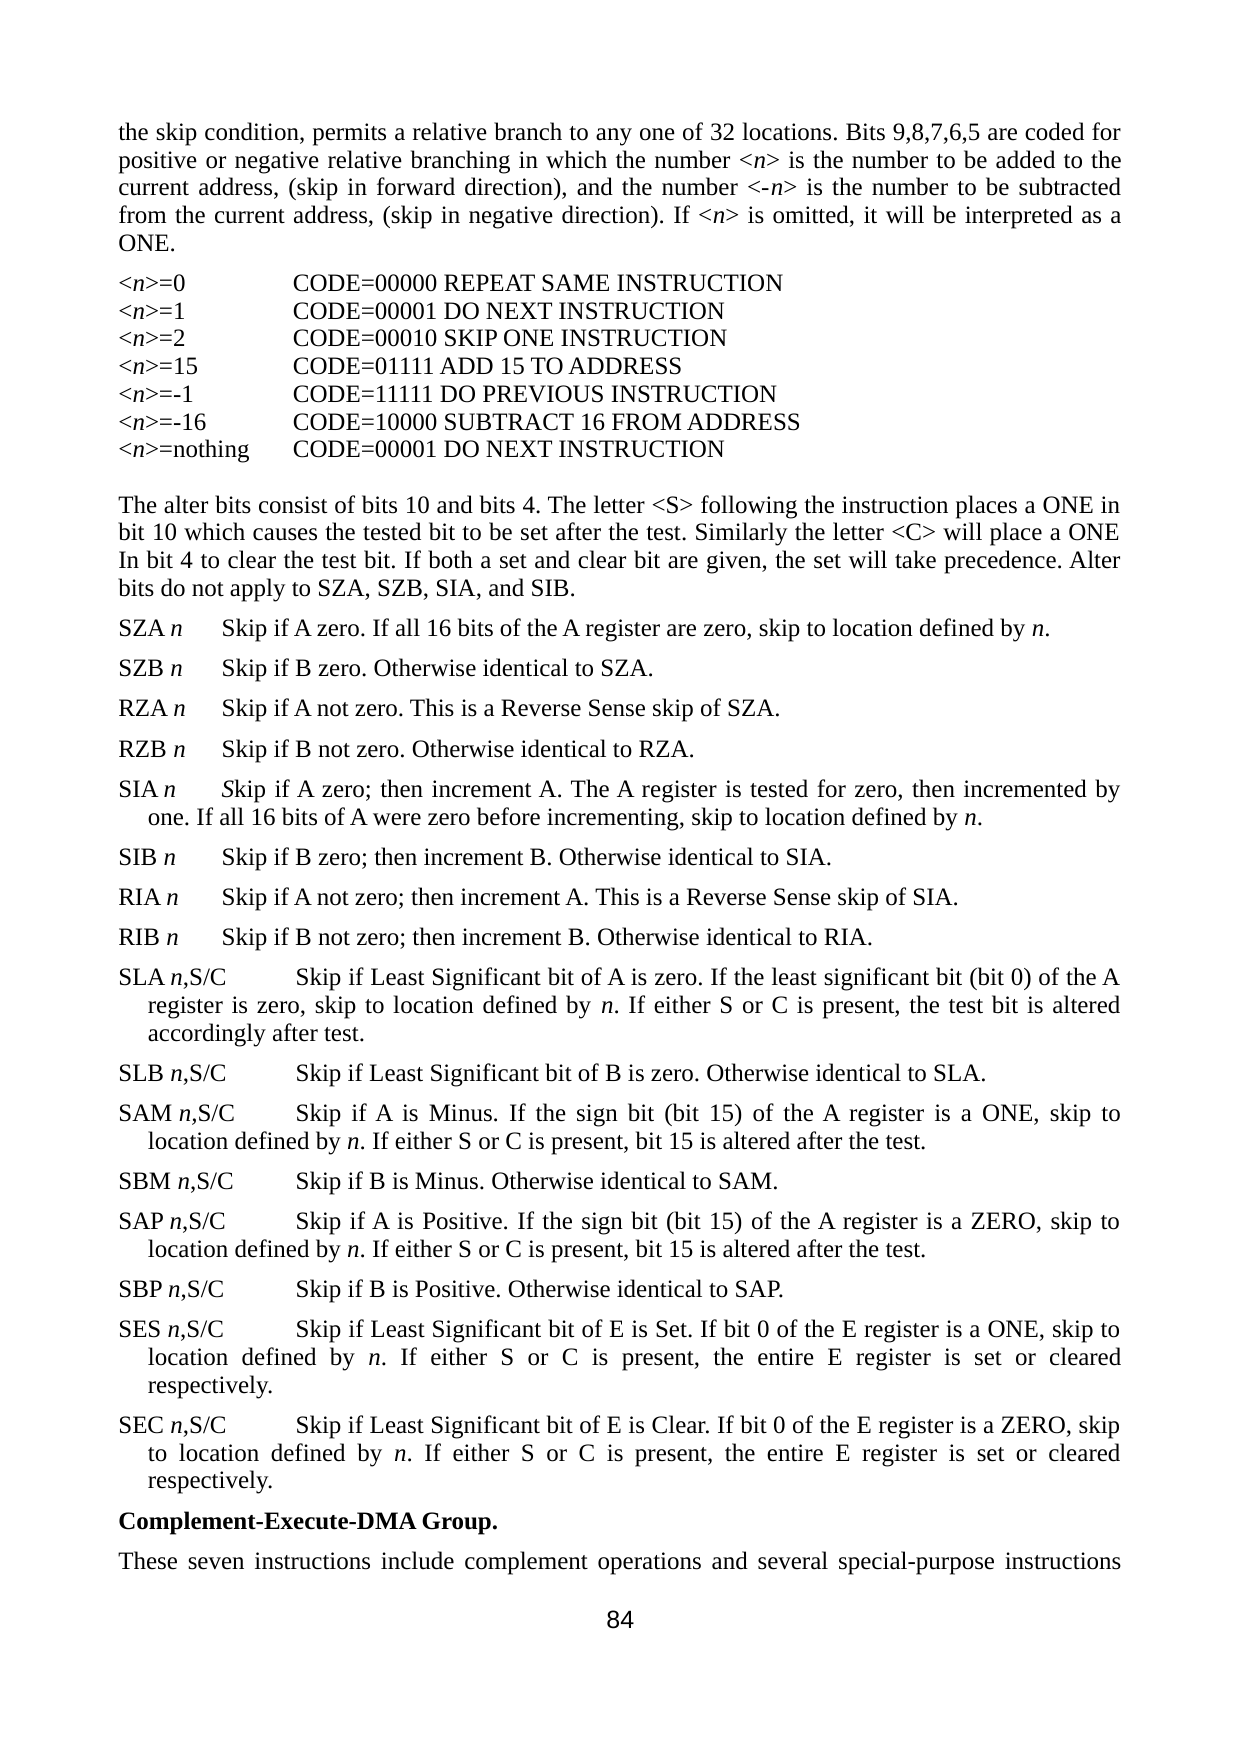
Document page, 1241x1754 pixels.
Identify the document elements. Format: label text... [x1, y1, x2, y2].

table_cell CODE=01111 ADD 15 TO ADDRESS [293, 352, 846, 380]
table_cell <n>=nothing [118, 435, 293, 463]
text RZA n Skip if A not zero. This is a Reverse Sense skip of SZA. [118, 694, 1122, 722]
text SBP n,S/C Skip if B is Positive. Otherwise identical to SAP. [118, 1275, 1122, 1303]
table_cell CODE=00001 DO NEXT INSTRUCTION [293, 435, 846, 463]
table_cell <n>=-1 [118, 380, 293, 408]
text RIB n Skip if B not zero; then increment B. Otherwise identical to RIA. [118, 923, 1122, 951]
text The alter bits consist of bits 10 and bits 4. The letter <S> following the instruction places a ONE in bit 10 which causes the tested bit to be set after the test. Similarly the letter <C> will place a ONE In bit 4 to clear the test bit. If both a set and clear bit are given, the set will take precedence. Alter bits do not apply to SZA, SZB, SIA, and SIB. [118, 463, 1122, 602]
table_cell <n>=-16 [118, 408, 293, 435]
text SIB n Skip if B zero; then increment B. Otherwise identical to SIA. [118, 843, 1122, 871]
text RZB n Skip if B not zero. Otherwise identical to RZA. [118, 735, 1122, 762]
text SAM n,S/C Skip if A is Minus. If the sign bit (bit 15) of the A register is a ONE, skip to location defined by n. If either S or C is present, bit 15 is altered after the test. [118, 1099, 1122, 1155]
table_cell <n>=1 [118, 297, 293, 324]
text SAP n,S/C Skip if A is Positive. If the sign bit (bit 15) of the A register is a ZERO, skip to location defined by n. If either S or C is present, bit 15 is altered after the test. [118, 1207, 1122, 1263]
text SES n,S/C Skip if Least Significant bit of E is Set. If bit 0 of the E register is a ONE, skip to location defined by n. If either S or C is present, the entire E register is set or cleared respectively. [118, 1316, 1122, 1399]
table_cell <n>=2 [118, 325, 293, 352]
table_header CODE=00000 REPEAT SAME INSTRUCTION [293, 269, 846, 297]
text SLA n,S/C Skip if Least Significant bit of A is zero. If the least significant bit (bit 0) of the A register is zero, skip to location defined by n. If either S or C is present, the test bit is altered accordingly after test. [118, 963, 1122, 1047]
text SZA n Skip if A zero. If all 16 bits of the A register are zero, skip to location defined by n. [118, 614, 1122, 642]
text RIA n Skip if A not zero; then increment A. This is a Reverse Sense skip of SIA. [118, 883, 1122, 911]
table_cell CODE=11111 DO PREVIOUS INSTRUCTION [293, 380, 846, 408]
table_cell CODE=00001 DO NEXT INSTRUCTION [293, 297, 846, 324]
table_header <n>=0 [118, 269, 293, 297]
text Complement-Execute-DMA Group. [118, 1507, 1122, 1534]
text SZB n Skip if B zero. Otherwise identical to SZA. [118, 654, 1122, 682]
text These seven instructions include complement operations and several special-purpose instructions [118, 1547, 1122, 1575]
table_cell CODE=10000 SUBTRACT 16 FROM ADDRESS [293, 408, 846, 435]
table_cell CODE=00010 SKIP ONE INSTRUCTION [293, 325, 846, 352]
table_cell <n>=15 [118, 352, 293, 380]
text SEC n,S/C Skip if Least Significant bit of E is Clear. If bit 0 of the E register is a ZERO, skip to location defined by n. If either S or C is present, the entire E register is set or cleared respectively. [118, 1411, 1122, 1494]
text SIA n Skip if A zero; then increment A. The A register is tested for zero, then incremented by one. If all 16 bits of A were zero before incrementing, skip to location defined by n. [118, 775, 1122, 830]
text SLB n,S/C Skip if Least Significant bit of B is zero. Otherwise identical to SLA. [118, 1059, 1122, 1087]
text the skip condition, permits a relative branch to any one of 32 locations. Bits 9,8,7,6,5 are coded for positive or negative relative branching in which the number <n> is the number to be added to the current address, (skip in forward direction), and the number <-n> is the number to be subtracted from the current address, (skip in negative direction). If <n> is omitted, it will be interpreted as a ONE. [118, 118, 1122, 257]
text SBM n,S/C Skip if B is Minus. Otherwise identical to SAM. [118, 1167, 1122, 1195]
